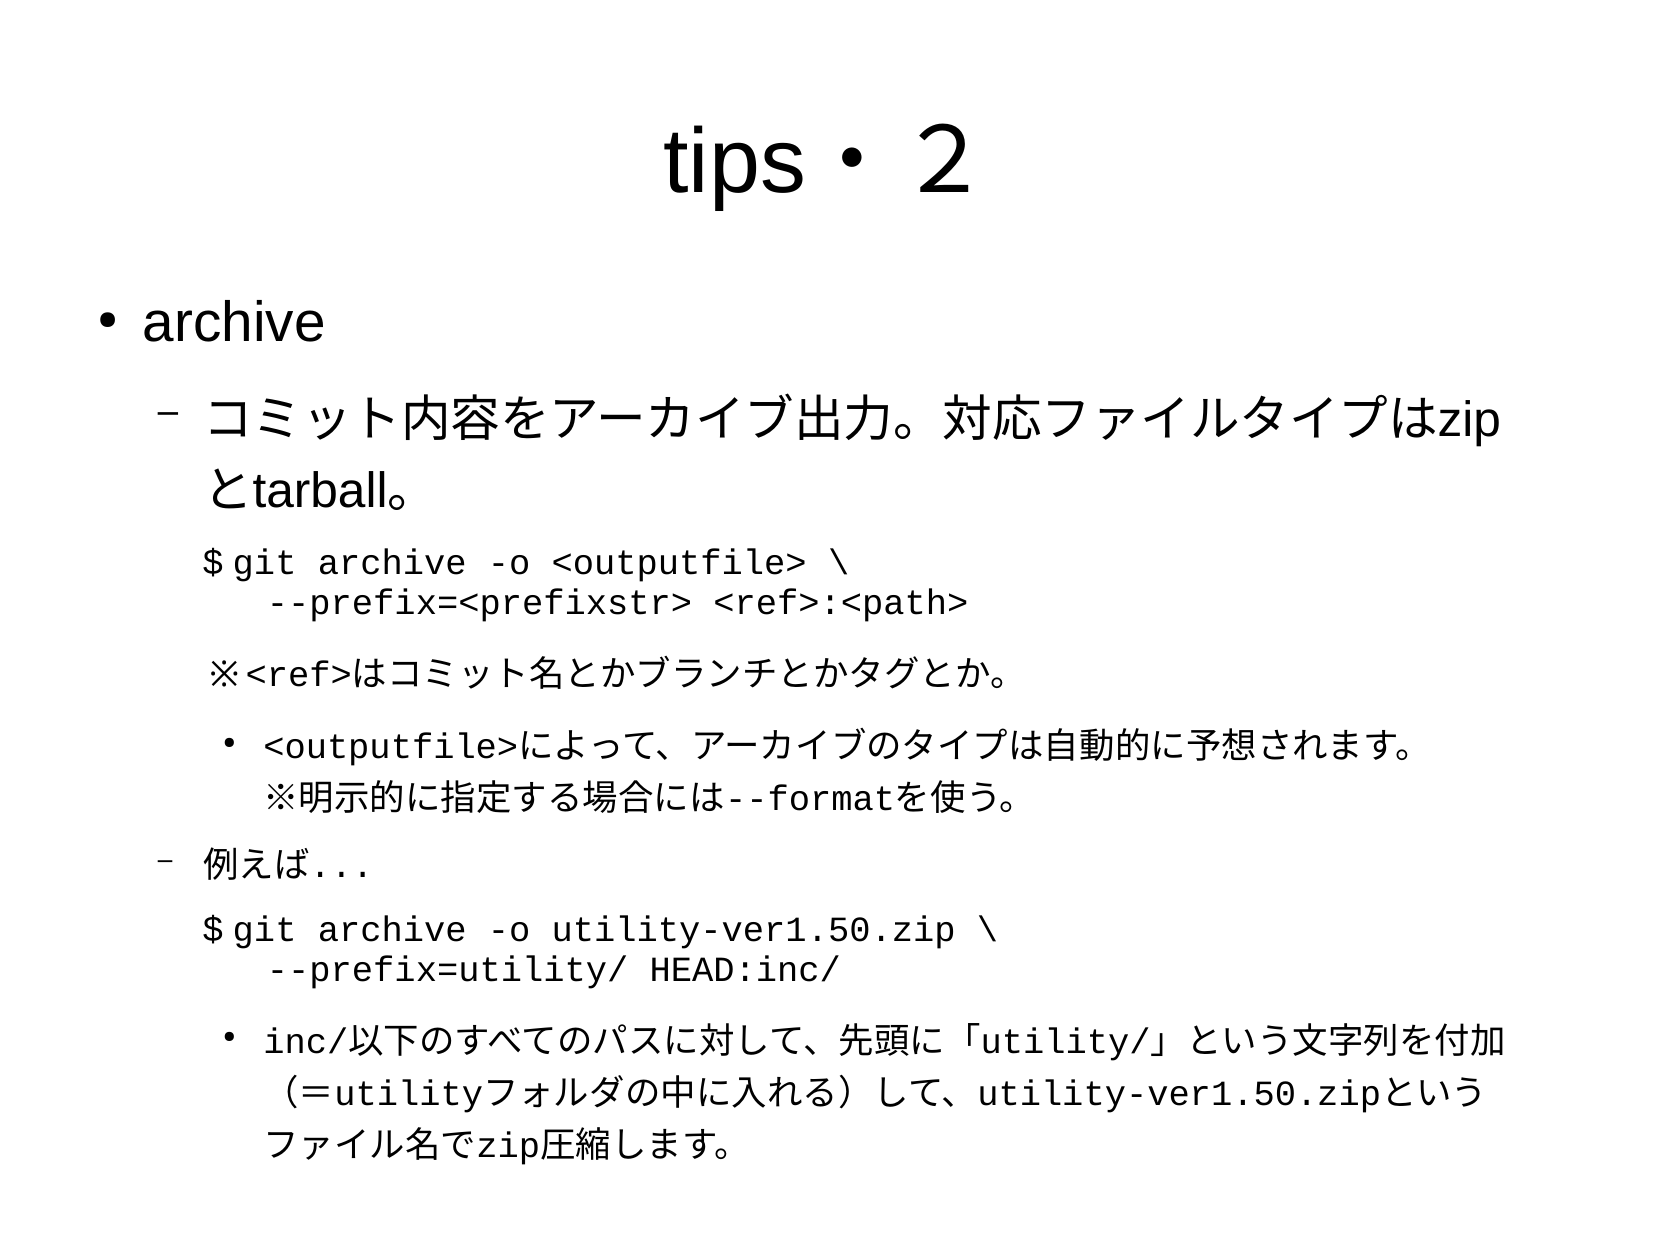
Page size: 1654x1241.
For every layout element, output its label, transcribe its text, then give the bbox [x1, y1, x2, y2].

list archive コミット内容をアーカイブ出力。対応ファイルタイプはzipとtarball。 $ git archive -o <outputfile> \ --prefix=<prefixstr> <ref>:<path> ※<ref>はコミット名とかブランチとかタグとか。 <outputfile>によって、アーカイブのタイプは自動的に予想されます。 ※明示的に指定する場合には--formatを使う。 例えば... $ git archive -o utility-ver1.50.zip \ --prefix=utility/ HEAD:inc/ inc/以下のすべてのパスに対して、先頭に「utility/」という文字列を付加（＝utilityフォルダの中に入れる）して、utility-ver1.50.zipというファイル名でzip圧縮します。 [82, 290, 1538, 1170]
title tips・２ [82, 49, 1571, 257]
